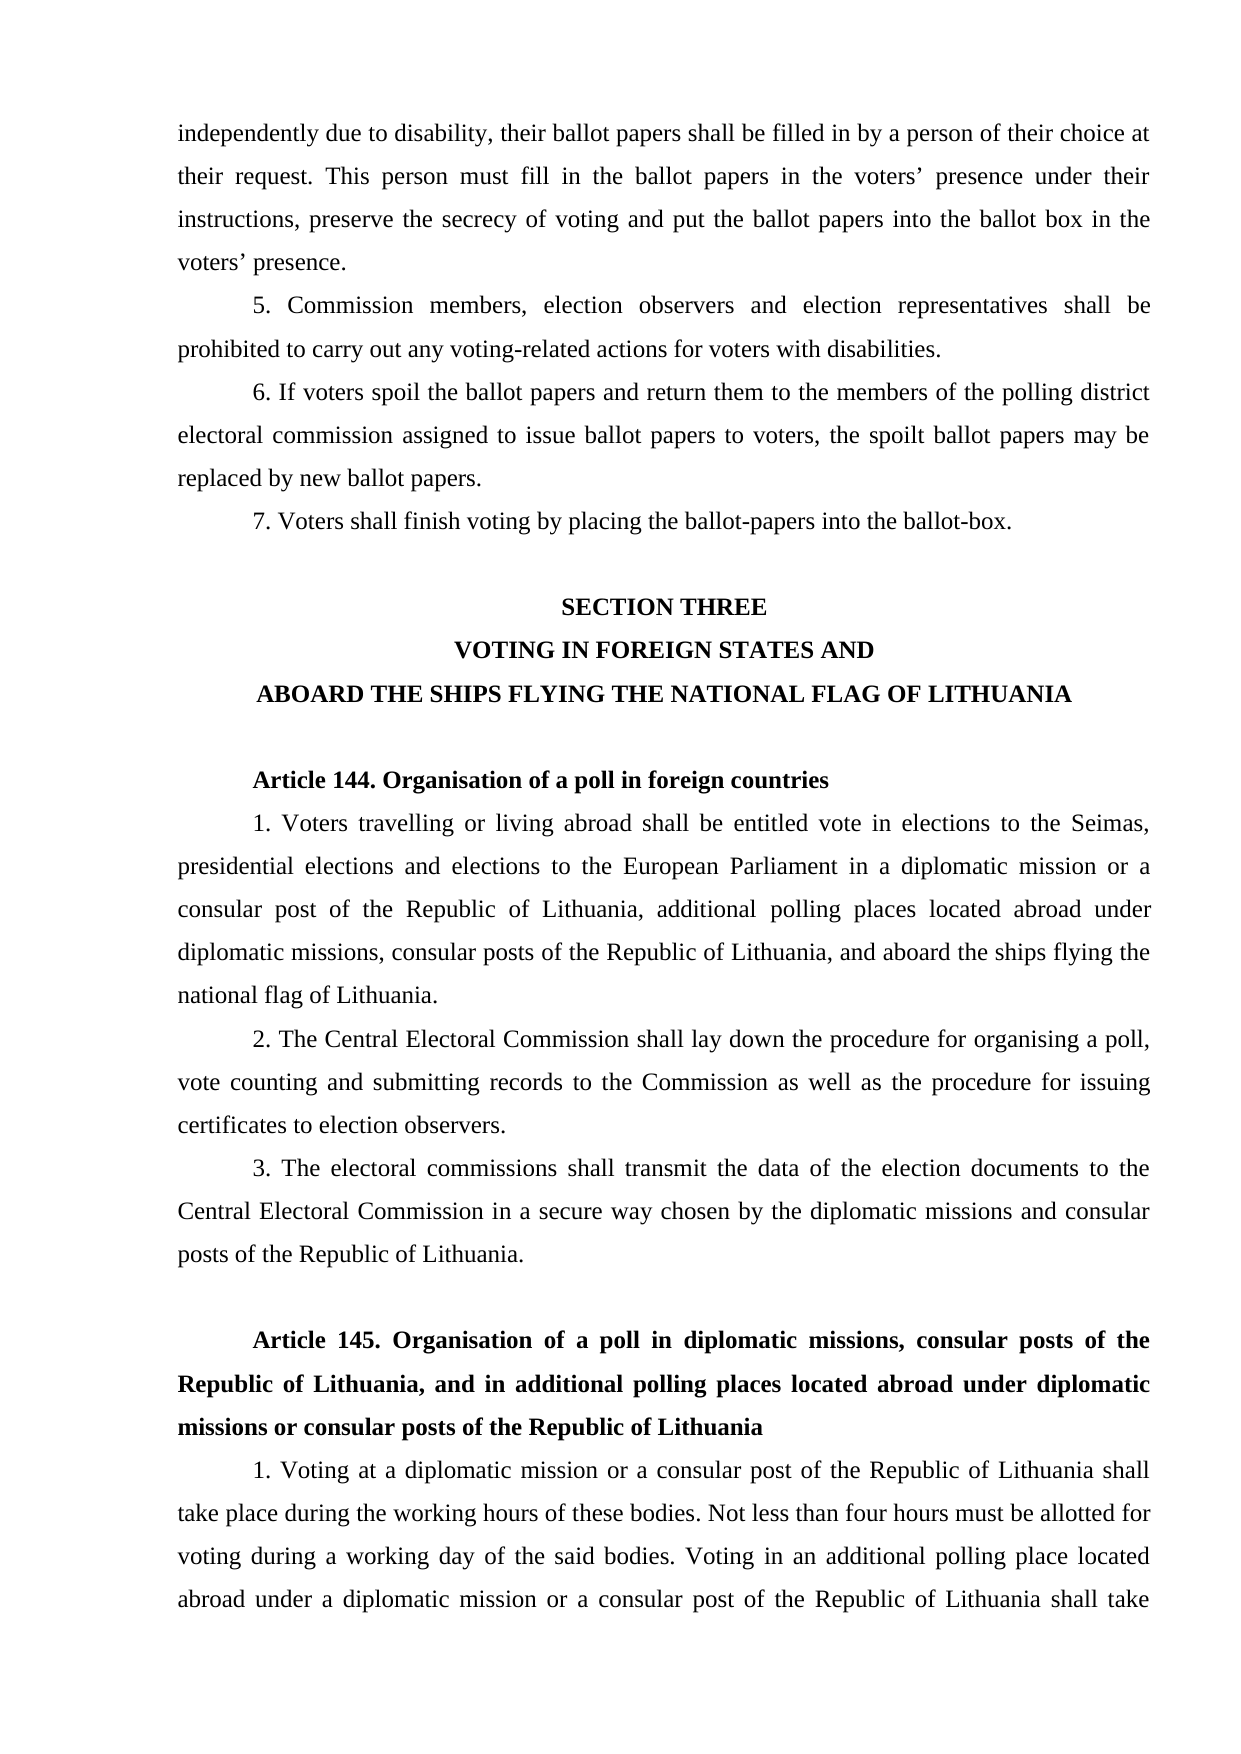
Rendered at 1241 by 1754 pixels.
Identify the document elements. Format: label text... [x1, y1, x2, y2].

text SECTION THREE [177, 592, 1152, 621]
text ABOARD THE SHIPS FLYING THE NATIONAL FLAG OF LITHUANIA [177, 679, 1152, 707]
text 2. The Central Electoral Commission shall lay down the procedure for organising a poll, vote counting and submitting records to the Commission as well as the procedure for issuing certificates to election observers. [177, 1024, 1152, 1139]
text 7. Voters shall finish voting by placing the ballot-papers into the ballot-box. [177, 506, 1152, 535]
text 6. If voters spoil the ballot papers and return them to the members of the polling district electoral commission assigned to issue ballot papers to voters, the spoilt ballot papers may be replaced by new ballot papers. [177, 377, 1152, 492]
text VOTING IN FOREIGN STATES AND [177, 636, 1152, 664]
text 5. Commission members, election observers and election representatives shall be prohibited to carry out any voting-related actions for voters with disabilities. [177, 291, 1152, 362]
text 1. Voters travelling or living abroad shall be entitled vote in elections to the Seimas, presidential elections and elections to the European Parliament in a diplomatic mission or a consular post of the Republic of Lithuania, additional polling places located abroad under diplomatic missions, consular posts of the Republic of Lithuania, and aboard the ships flying the national flag of Lithuania. [177, 808, 1152, 1009]
text independently due to disability, their ballot papers shall be filled in by a person of their choice at their request. This person must fill in the ballot papers in the voters’ presence under their instructions, preserve the secrecy of voting and put the ballot papers into the ballot box in the voters’ presence. [177, 118, 1152, 276]
text 1. Voting at a diplomatic mission or a consular post of the Republic of Lithuania shall take place during the working hours of these bodies. Not less than four hours must be allotted for voting during a working day of the said bodies. Voting in an additional polling place located abroad under a diplomatic mission or a consular post of the Republic of Lithuania shall take [177, 1455, 1152, 1613]
text Article 144. Organisation of a poll in foreign countries [177, 765, 1152, 794]
text Article 145. Organisation of a poll in diplomatic missions, consular posts of the Republic of Lithuania, and in additional polling places located abroad under diplomatic missions or consular posts of the Republic of Lithuania [177, 1326, 1152, 1441]
text 3. The electoral commissions shall transmit the data of the election documents to the Central Electoral Commission in a secure way chosen by the diplomatic missions and consular posts of the Republic of Lithuania. [177, 1153, 1152, 1268]
